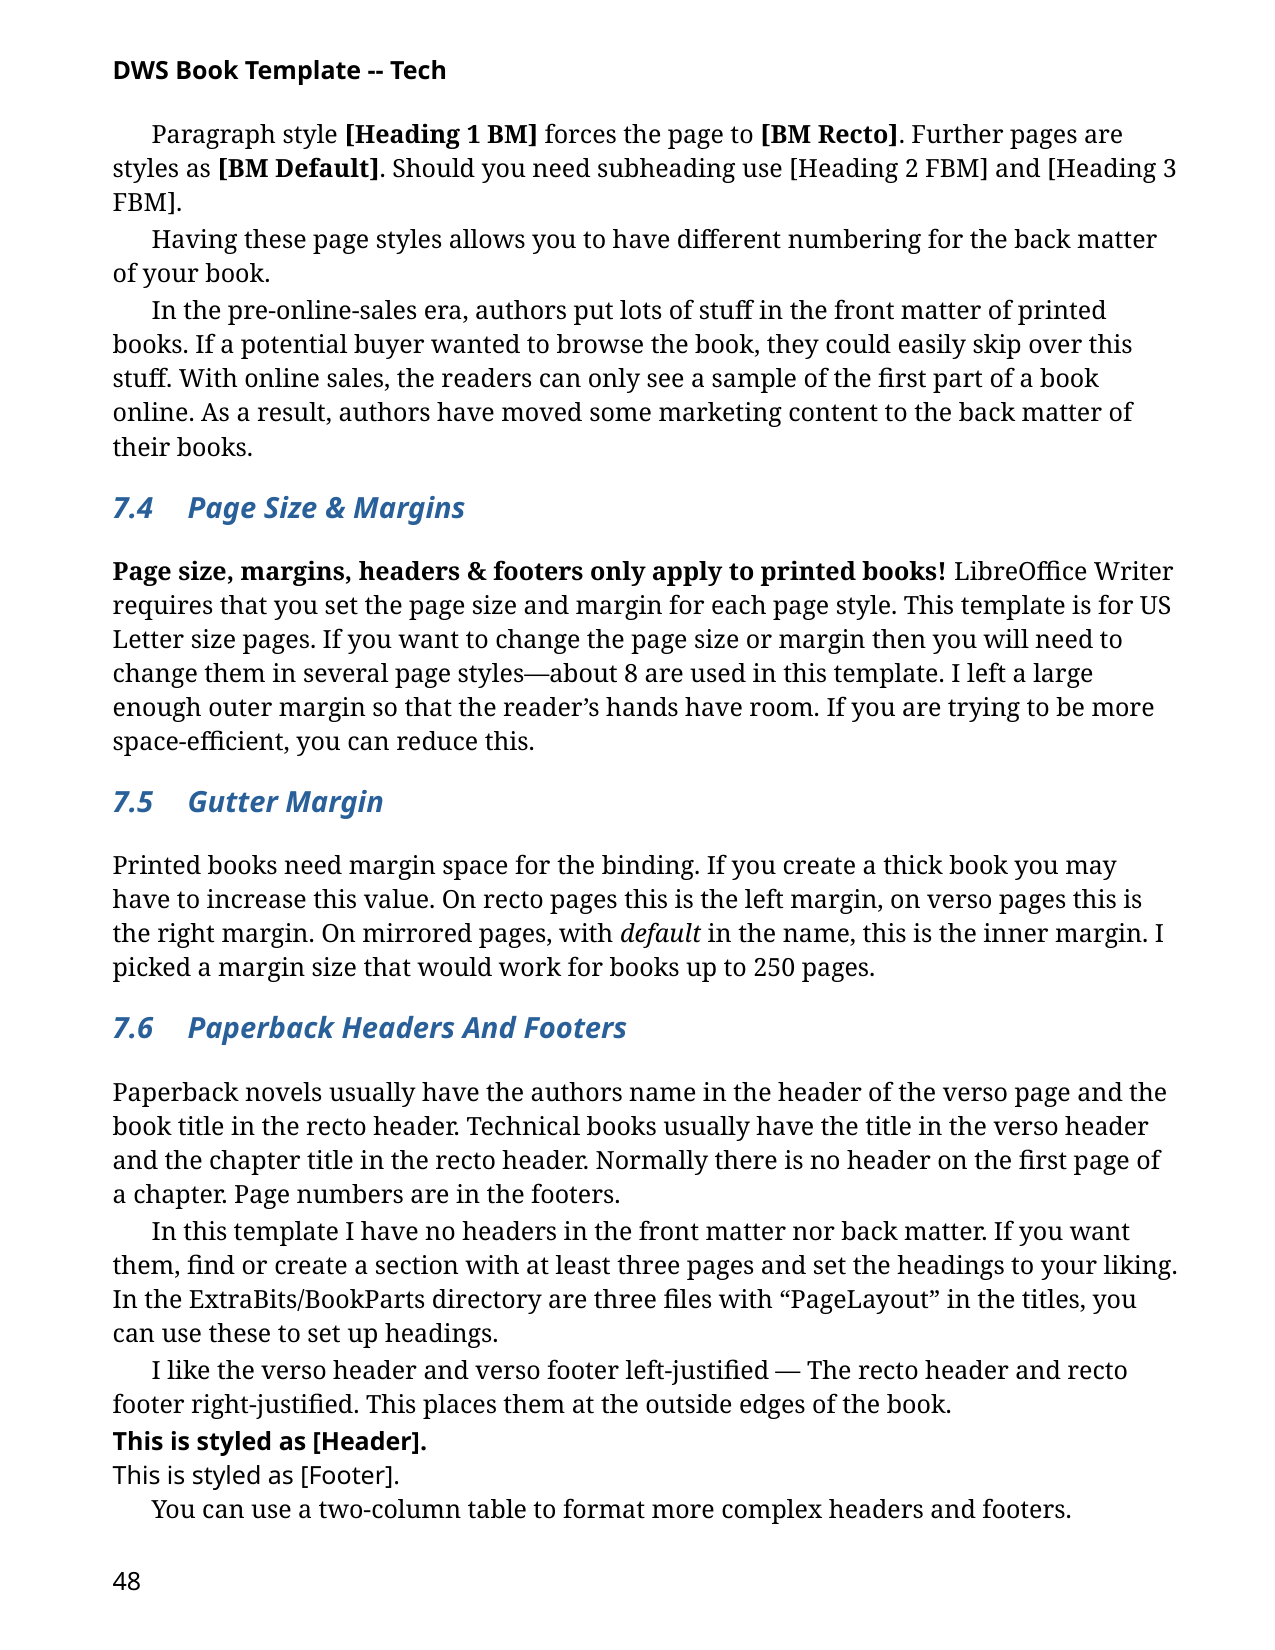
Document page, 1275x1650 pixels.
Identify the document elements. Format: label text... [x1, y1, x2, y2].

text This is styled as [Header]. [112, 1424, 1181, 1458]
text In this template I have no headers in the front matter nor back matter. If you want them, find or create a section with at least three pages and set the headings to your liking. In the ExtraBits/BookParts directory are three files with “PageLayout” in the titles, you can use these to set up headings. [112, 1213, 1181, 1350]
text In the pre-online-sales era, authors put lots of stuff in the front matter of printed books. If a potential buyer wanted to browse the book, they could easily skip over this stuff. With online sales, the readers can only see a sample of the first part of a book online. As a result, authors have moved some marketing content to the back matter of their books. [112, 293, 1181, 463]
text Having these page styles allows you to have different numbering for the back matter of your book. [112, 222, 1181, 290]
text You can use a two-column table to format more complex headers and footers. [112, 1492, 1181, 1526]
text Page size, margins, headers & footers only apply to printed books! LibreOffice Writer requires that you set the page size and margin for each page style. This template is for US Letter size pages. If you want to change the page size or margin then you will need to change them in several page styles—about 8 are used in this template. I left a large enough outer margin so that the reader’s hands have room. If you are trying to be more space-efficient, you can reduce this. [112, 553, 1181, 758]
subtitle Gutter Margin [112, 781, 1181, 821]
subtitle Page Size & Margins [112, 487, 1181, 527]
text This is styled as [Footer]. [112, 1458, 1181, 1492]
subtitle Paperback Headers and Footers [112, 1008, 1181, 1047]
text I like the verso header and verso footer left-justified — The recto header and recto footer right-justified. This places them at the outside edges of the book. [112, 1353, 1181, 1421]
text Paragraph style [Heading 1 BM] forces the page to [BM Recto]. Further pages are styles as [BM Default]. Should you need subheading use [Heading 2 FBM] and [Heading 3 FBM]. [112, 117, 1181, 219]
text Printed books need margin space for the binding. If you create a thick book you may have to increase this value. On recto pages this is the left margin, on verso pages this is the right margin. On mirrored pages, with default in the name, this is the inner margin. I picked a margin size that would work for books up to 250 pages. [112, 848, 1181, 984]
text Paperback novels usually have the authors name in the header of the verso page and the book title in the recto header. Technical books usually have the title in the verso header and the chapter title in the recto header. Normally there is no header on the first page of a chapter. Page numbers are in the footers. [112, 1074, 1181, 1210]
